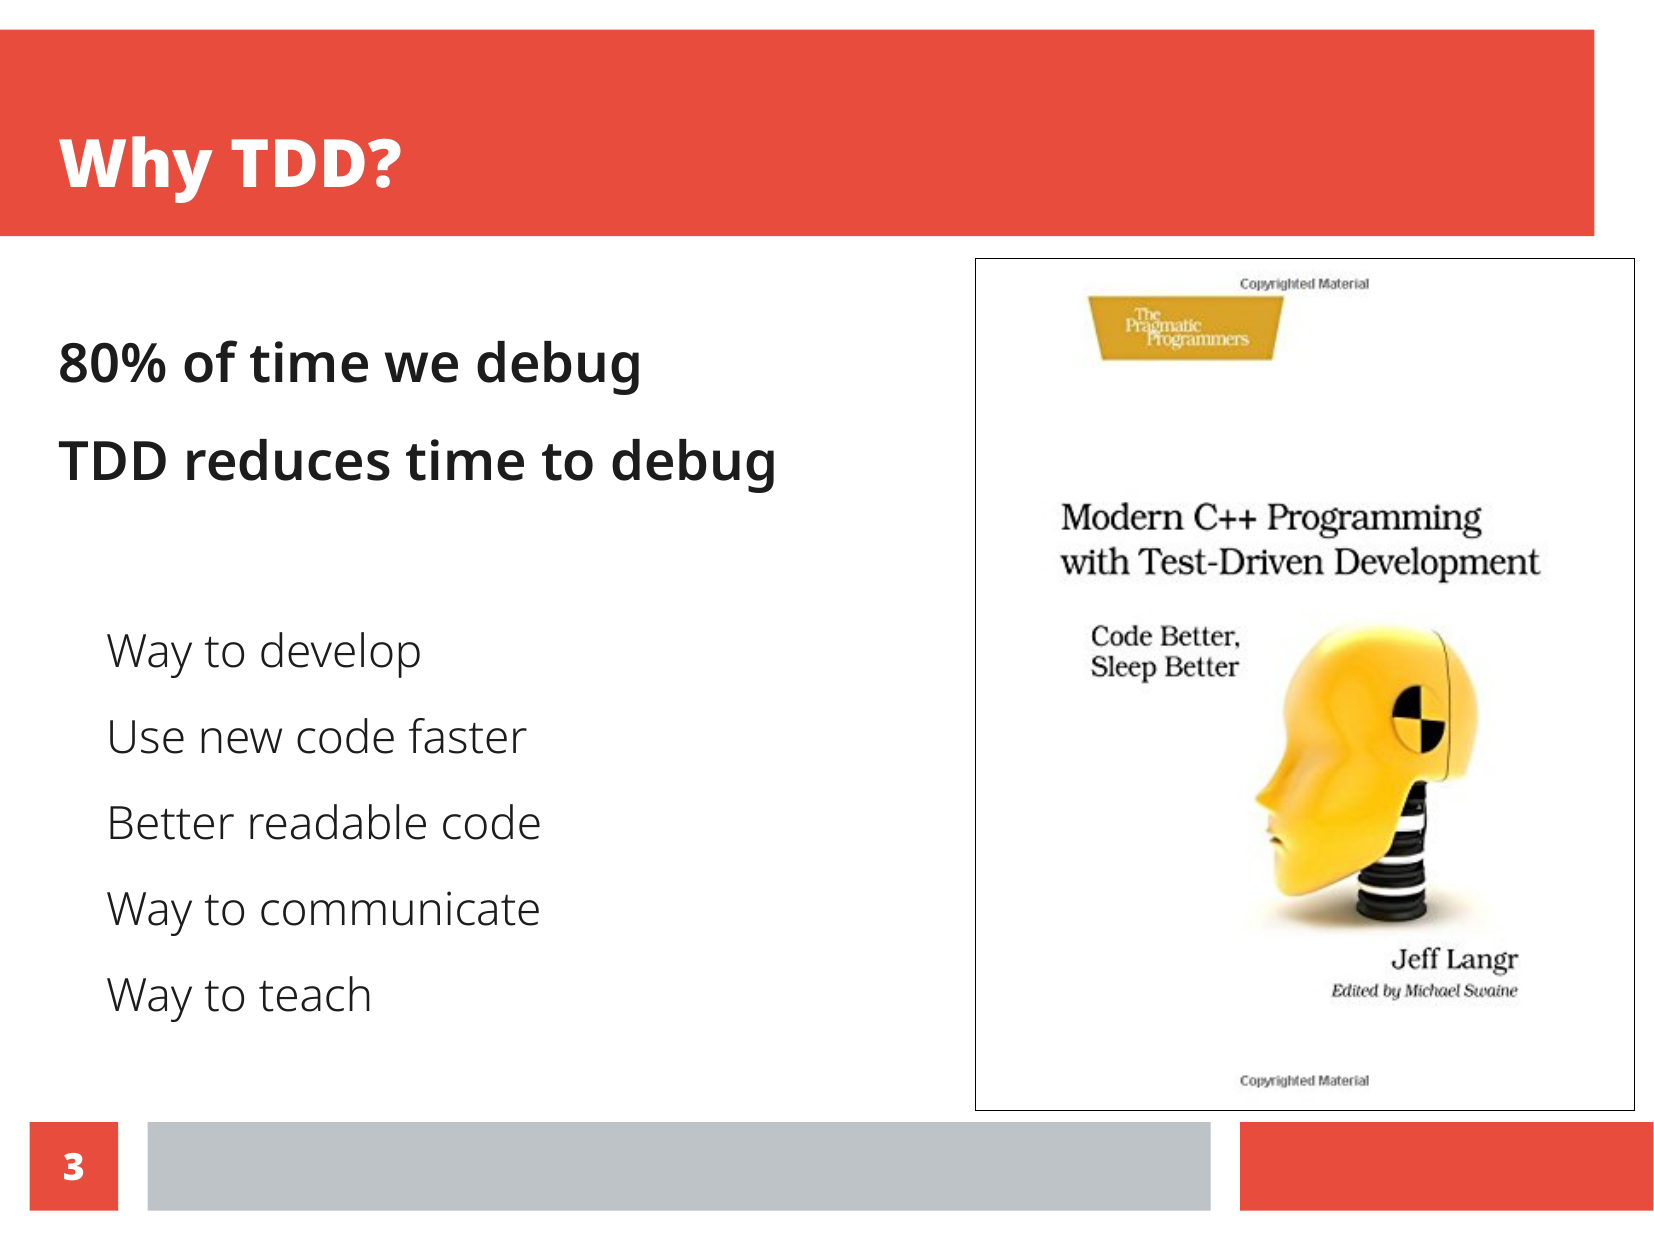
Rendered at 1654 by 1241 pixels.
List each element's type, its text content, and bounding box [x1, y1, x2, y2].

title Why TDD? [59, 59, 1595, 207]
list 80% of time we debug TDD reduces time to debug Way to develop Use new code faster Better readable code Way to communicate Way to teach [59, 324, 916, 1093]
picture [975, 257, 1635, 1111]
